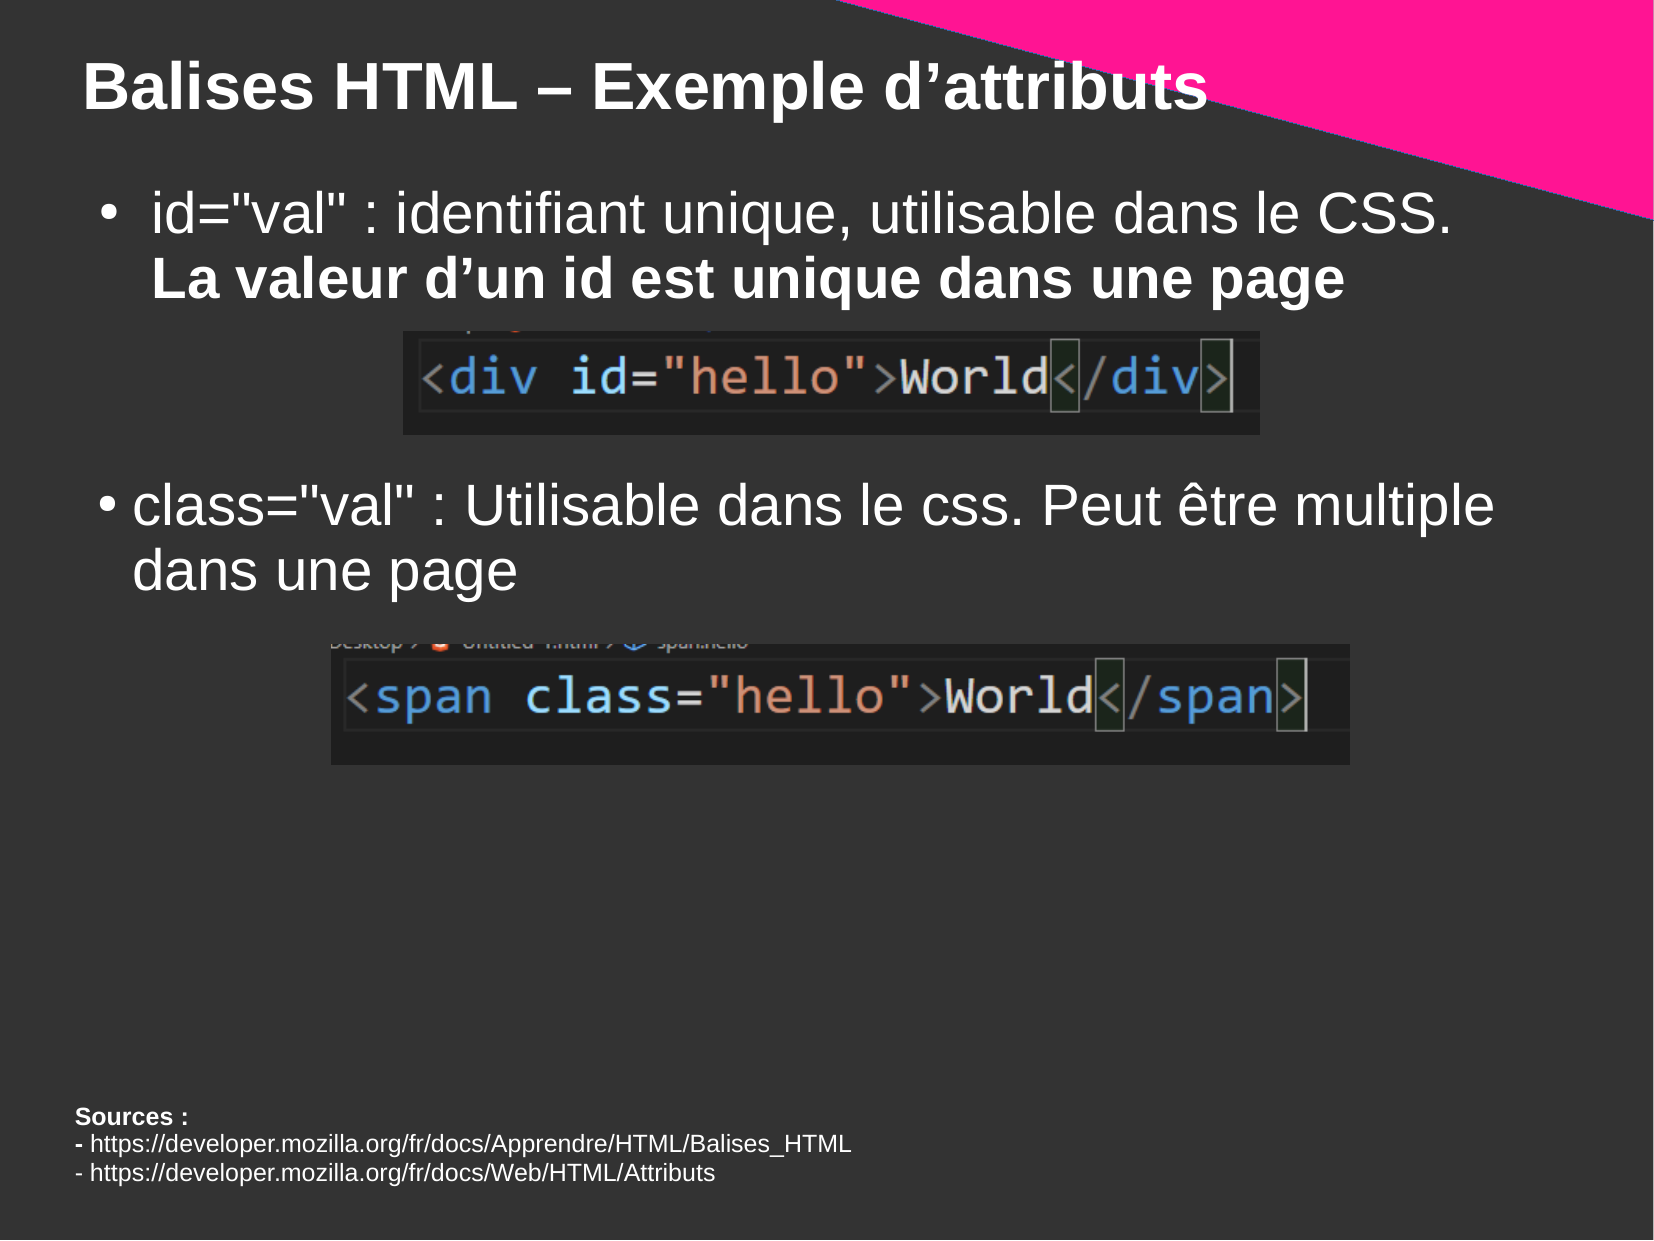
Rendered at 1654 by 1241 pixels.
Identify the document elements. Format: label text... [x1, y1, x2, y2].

text_box Sources : - https://developer.mozilla.org/fr/docs/Apprendre/HTML/Balises_HTML - https://developer.mozilla.org/fr/docs/Web/HTML/Attributs [59, 1094, 1546, 1227]
title Balises HTML – Exemple d’attributs [82, 49, 1571, 162]
text_box [836, 0, 1654, 221]
list id="val" : identifiant unique, utilisable dans le CSS. La valeur d’un id est unique dans une page [80, 180, 1545, 450]
picture [403, 331, 1260, 435]
text_box class="val" : Utilisable dans le css. Peut être multiple dans une page [82, 464, 1635, 745]
picture [331, 644, 1350, 765]
